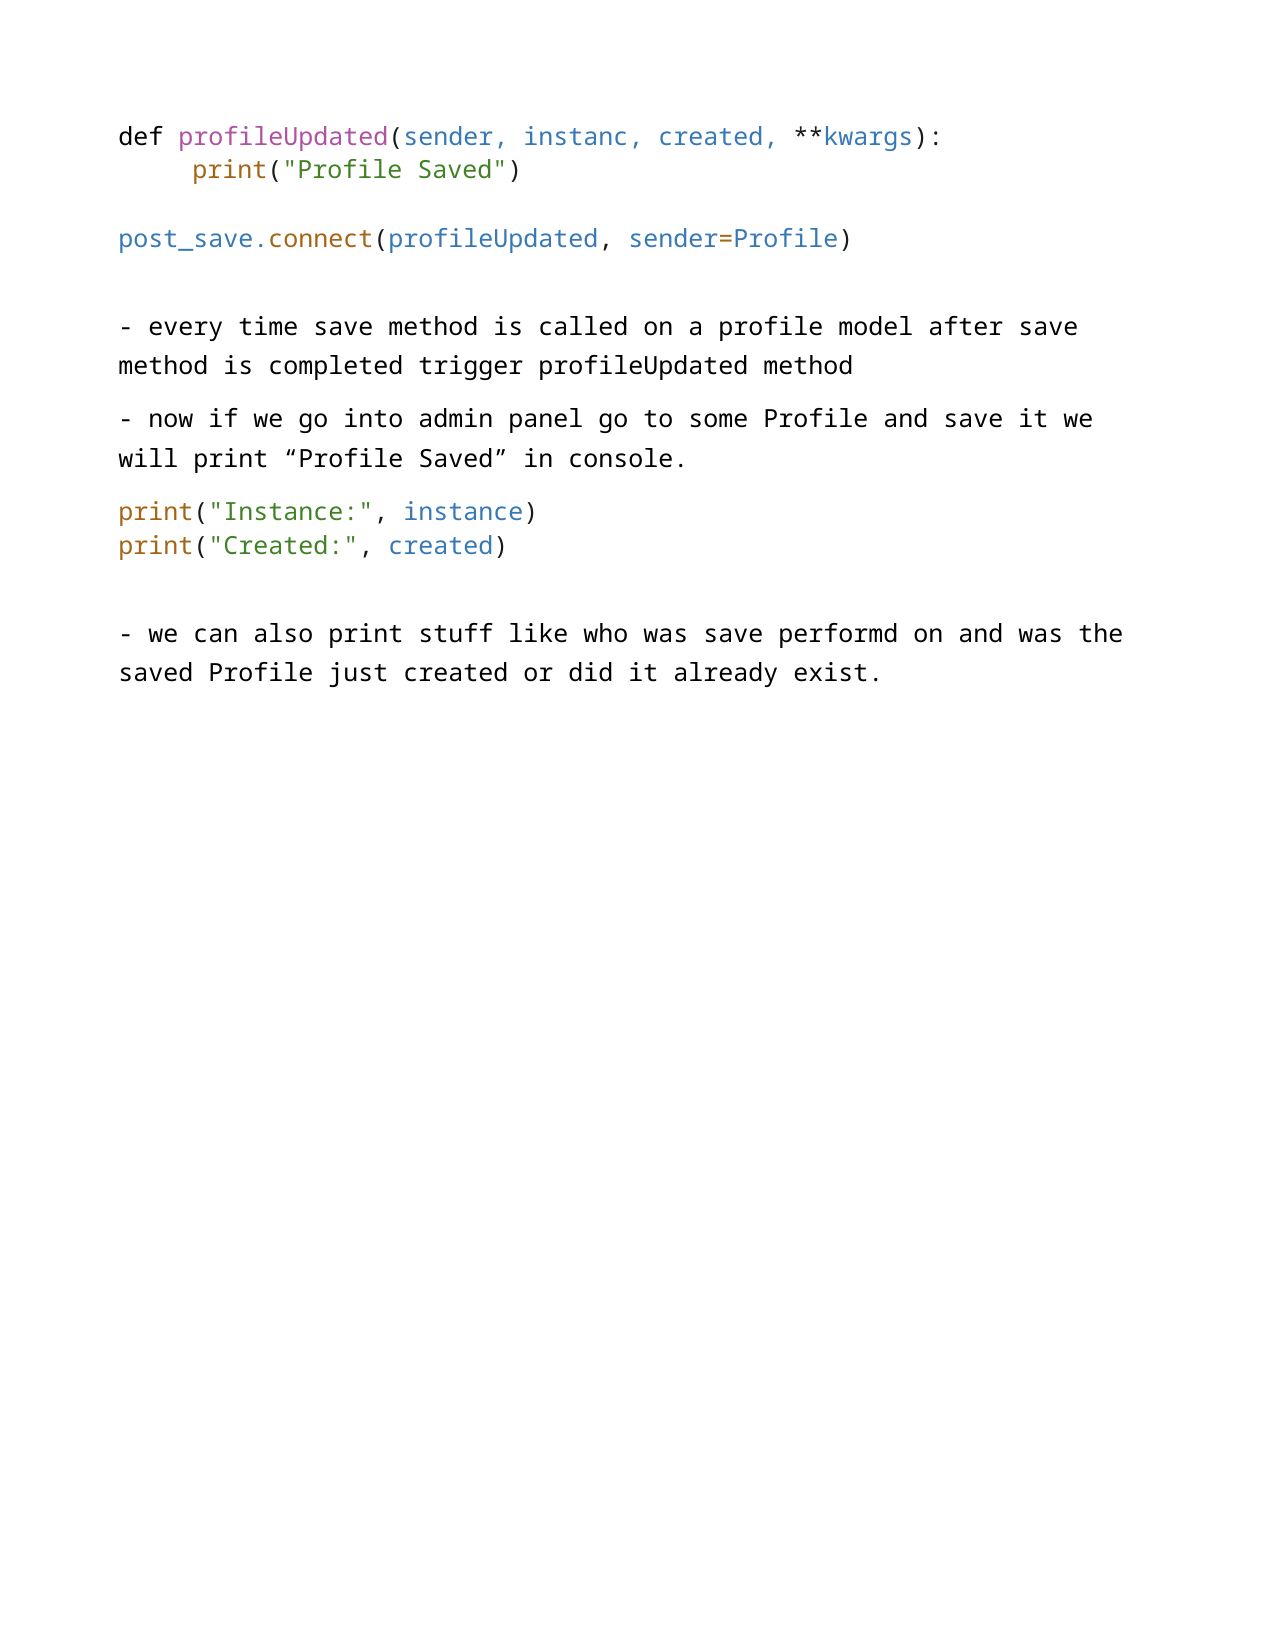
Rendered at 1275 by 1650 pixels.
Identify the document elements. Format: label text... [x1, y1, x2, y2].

text - now if we go into admin panel go to some Profile and save it we will print “Profile Saved” in console. [118, 401, 1157, 474]
text print("Created:", created) [118, 528, 1157, 562]
text post_save.connect(profileUpdated, sender=Profile) [118, 220, 1157, 254]
text def profileUpdated(sender, instanc, created, **kwargs): [118, 118, 1157, 152]
text print("Instance:", instance) [118, 494, 1157, 528]
text - we can also print stuff like who was save performd on and was the saved Profile just created or did it already exist. [118, 616, 1157, 689]
text print("Profile Saved") [118, 152, 1157, 186]
text - every time save method is called on a profile model after save method is completed trigger profileUpdated method [118, 308, 1157, 381]
